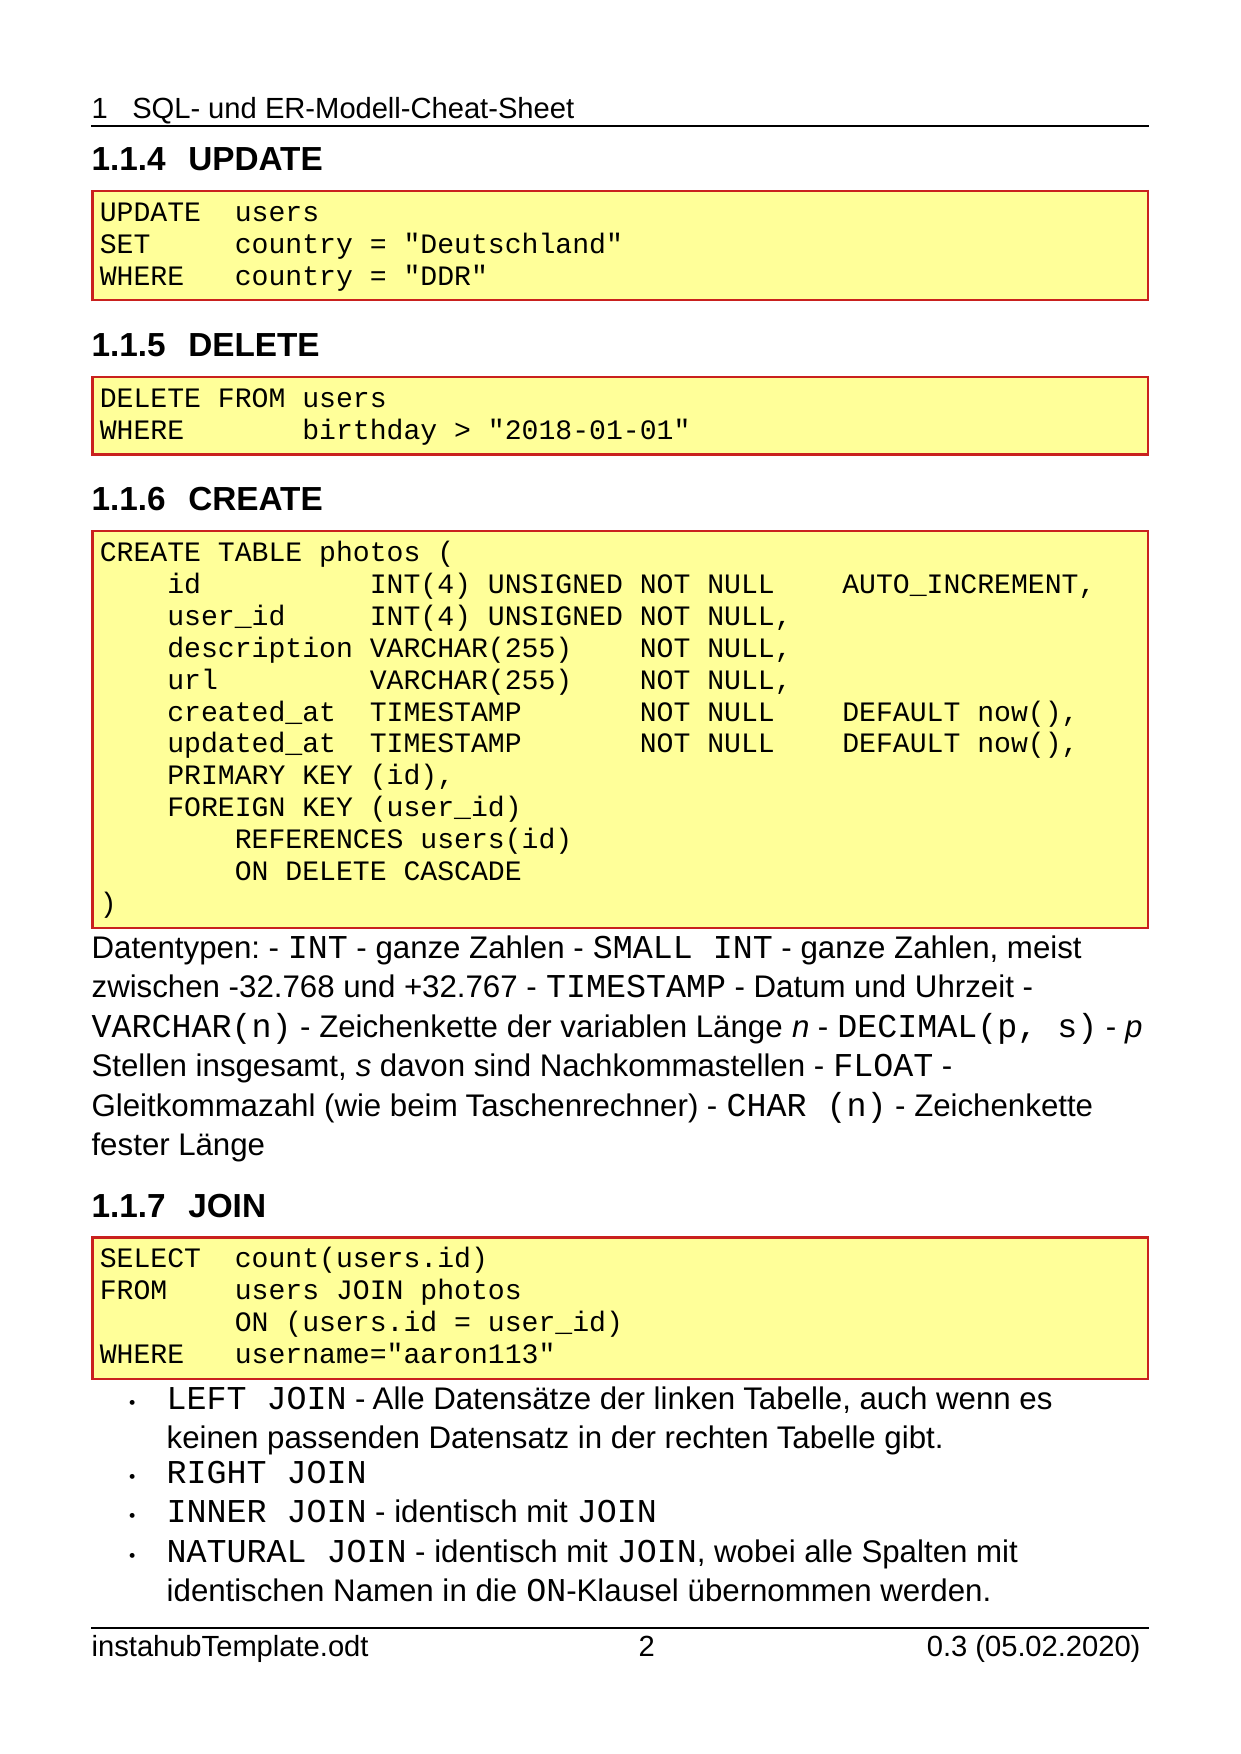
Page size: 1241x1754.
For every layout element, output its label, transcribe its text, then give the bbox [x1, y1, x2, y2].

subtitle DELETE [91, 325, 1149, 363]
subtitle JOIN [91, 1186, 1149, 1224]
list RIGHT JOIN [129, 1455, 1149, 1493]
subtitle CREATE [91, 479, 1149, 518]
text Datentypen: - INT - ganze Zahlen - SMALL INT - ganze Zahlen, meist zwischen -32.768 und +32.767 - TIMESTAMP - Datum und Uhrzeit - VARCHAR(n) - Zeichenkette der variablen Länge n - DECIMAL(p, s) - p Stellen insgesamt, s davon sind Nachkommastellen - FLOAT - Gleitkommazahl (wie beim Taschenrechner) - CHAR (n) - Zeichenkette fester Länge [91, 929, 1149, 1162]
text PRIMARY KEY (id), [94, 753, 1147, 785]
text UPDATE users [94, 192, 1147, 222]
text user_id INT(4) UNSIGNED NOT NULL, [94, 594, 1147, 626]
text FOREIGN KEY (user_id) [94, 785, 1147, 817]
text WHERE birthday > "2018-01-01" [94, 408, 1147, 453]
text FROM users JOIN photos [94, 1268, 1147, 1300]
text description VARCHAR(255) NOT NULL, [94, 626, 1147, 658]
text DELETE FROM users [94, 378, 1147, 408]
text REFERENCES users(id) [94, 817, 1147, 849]
text id INT(4) UNSIGNED NOT NULL AUTO_INCREMENT, [94, 562, 1147, 594]
text CREATE TABLE photos ( [94, 532, 1147, 562]
text created_at TIMESTAMP NOT NULL DEFAULT now(), [94, 689, 1147, 721]
text WHERE country = "DDR" [94, 253, 1147, 299]
text updated_at TIMESTAMP NOT NULL DEFAULT now(), [94, 721, 1147, 753]
list INNER JOIN - identisch mit JOIN [129, 1493, 1149, 1533]
text WHERE username="aaron113" [94, 1332, 1147, 1378]
list NATURAL JOIN - identisch mit JOIN, wobei alle Spalten mit identischen Namen in die ON-Klausel übernommen werden. [129, 1533, 1149, 1612]
subtitle UPDATE [91, 139, 1149, 177]
text SET country = "Deutschland" [94, 222, 1147, 253]
list LEFT JOIN - Alle Datensätze der linken Tabelle, auch wenn es keinen passenden Datensatz in der rechten Tabelle gibt. [129, 1380, 1149, 1455]
text SELECT count(users.id) [94, 1239, 1147, 1268]
text ) [94, 881, 1147, 927]
text ON (users.id = user_id) [94, 1300, 1147, 1332]
text url VARCHAR(255) NOT NULL, [94, 658, 1147, 689]
text ON DELETE CASCADE [94, 849, 1147, 881]
